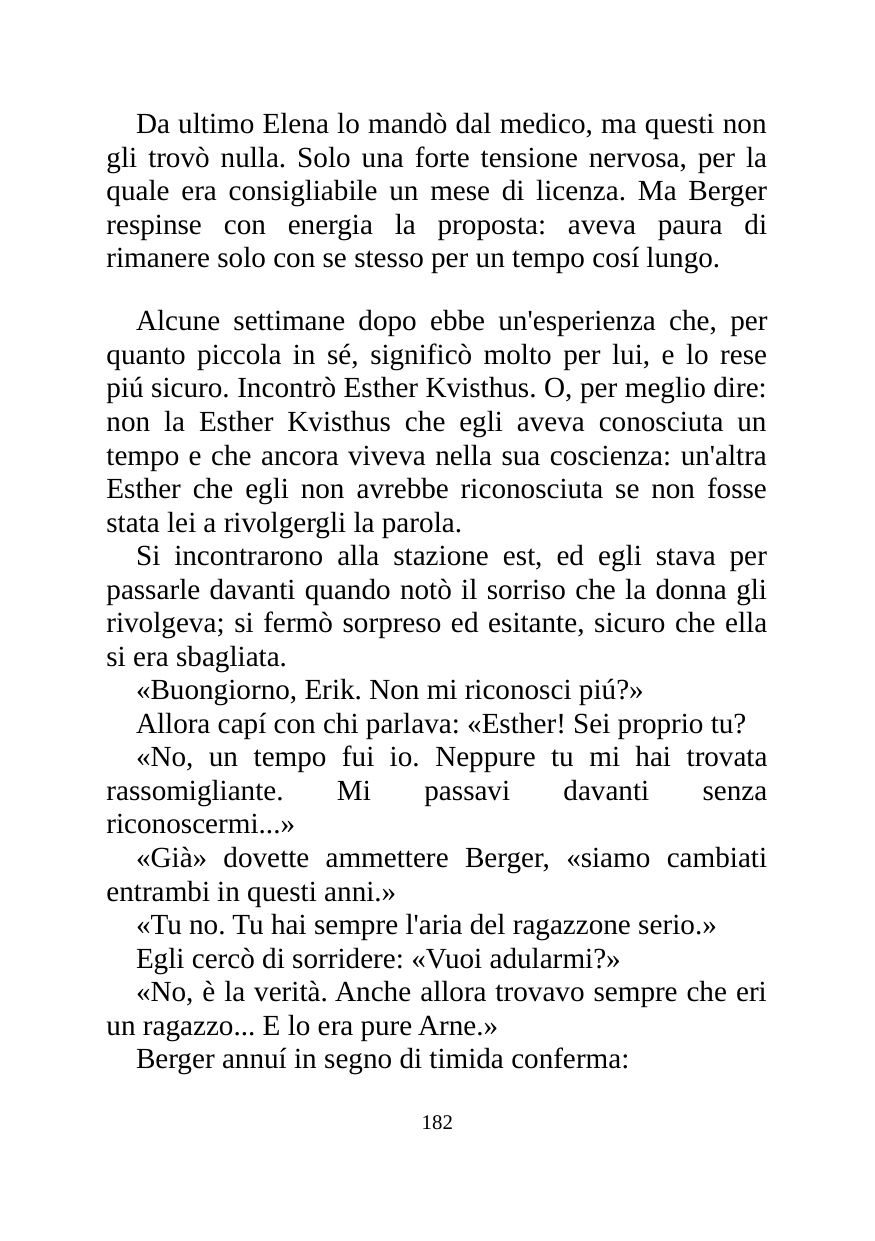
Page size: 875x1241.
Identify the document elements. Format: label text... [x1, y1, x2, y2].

text «Già» dovette ammettere Berger, «siamo cambiati entrambi in questi anni.» [106, 840, 768, 907]
text Alcune settimane dopo ebbe un'esperienza che, per quanto piccola in sé, significò molto per lui, e lo rese piú sicuro. Incontrò Esther Kvisthus. O, per meglio dire: non la Esther Kvisthus che egli aveva conosciuta un tempo e che ancora viveva nella sua coscienza: un'altra Esther che egli non avrebbe riconosciuta se non fosse stata lei a rivolgergli la parola. [106, 303, 768, 538]
text «No, un tempo fui io. Neppure tu mi hai trovata rassomigliante. Mi passavi davanti senza riconoscermi...» [106, 739, 768, 840]
text Si incontrarono alla stazione est, ed egli stava per passarle davanti quando notò il sorriso che la donna gli rivolgeva; si fermò sorpreso ed esitante, sicuro che ella si era sbagliata. [106, 538, 768, 672]
text «No, è la verità. Anche allora trovavo sempre che eri un ragazzo... E lo era pure Arne.» [106, 974, 768, 1041]
text Berger annuí in segno di timida conferma: [106, 1041, 768, 1075]
text Allora capí con chi parlava: «Esther! Sei proprio tu? [106, 706, 768, 739]
text «Buongiorno, Erik. Non mi riconosci piú?» [106, 672, 768, 706]
text «Tu no. Tu hai sempre l'aria del ragazzone serio.» [106, 907, 768, 941]
text Egli cercò di sorridere: «Vuoi adularmi?» [106, 941, 768, 974]
text Da ultimo Elena lo mandò dal medico, ma questi non gli trovò nulla. Solo una forte tensione nervosa, per la quale era consigliabile un mese di licenza. Ma Berger respinse con energia la proposta: aveva paura di rimanere solo con se stesso per un tempo cosí lungo. [106, 106, 768, 274]
